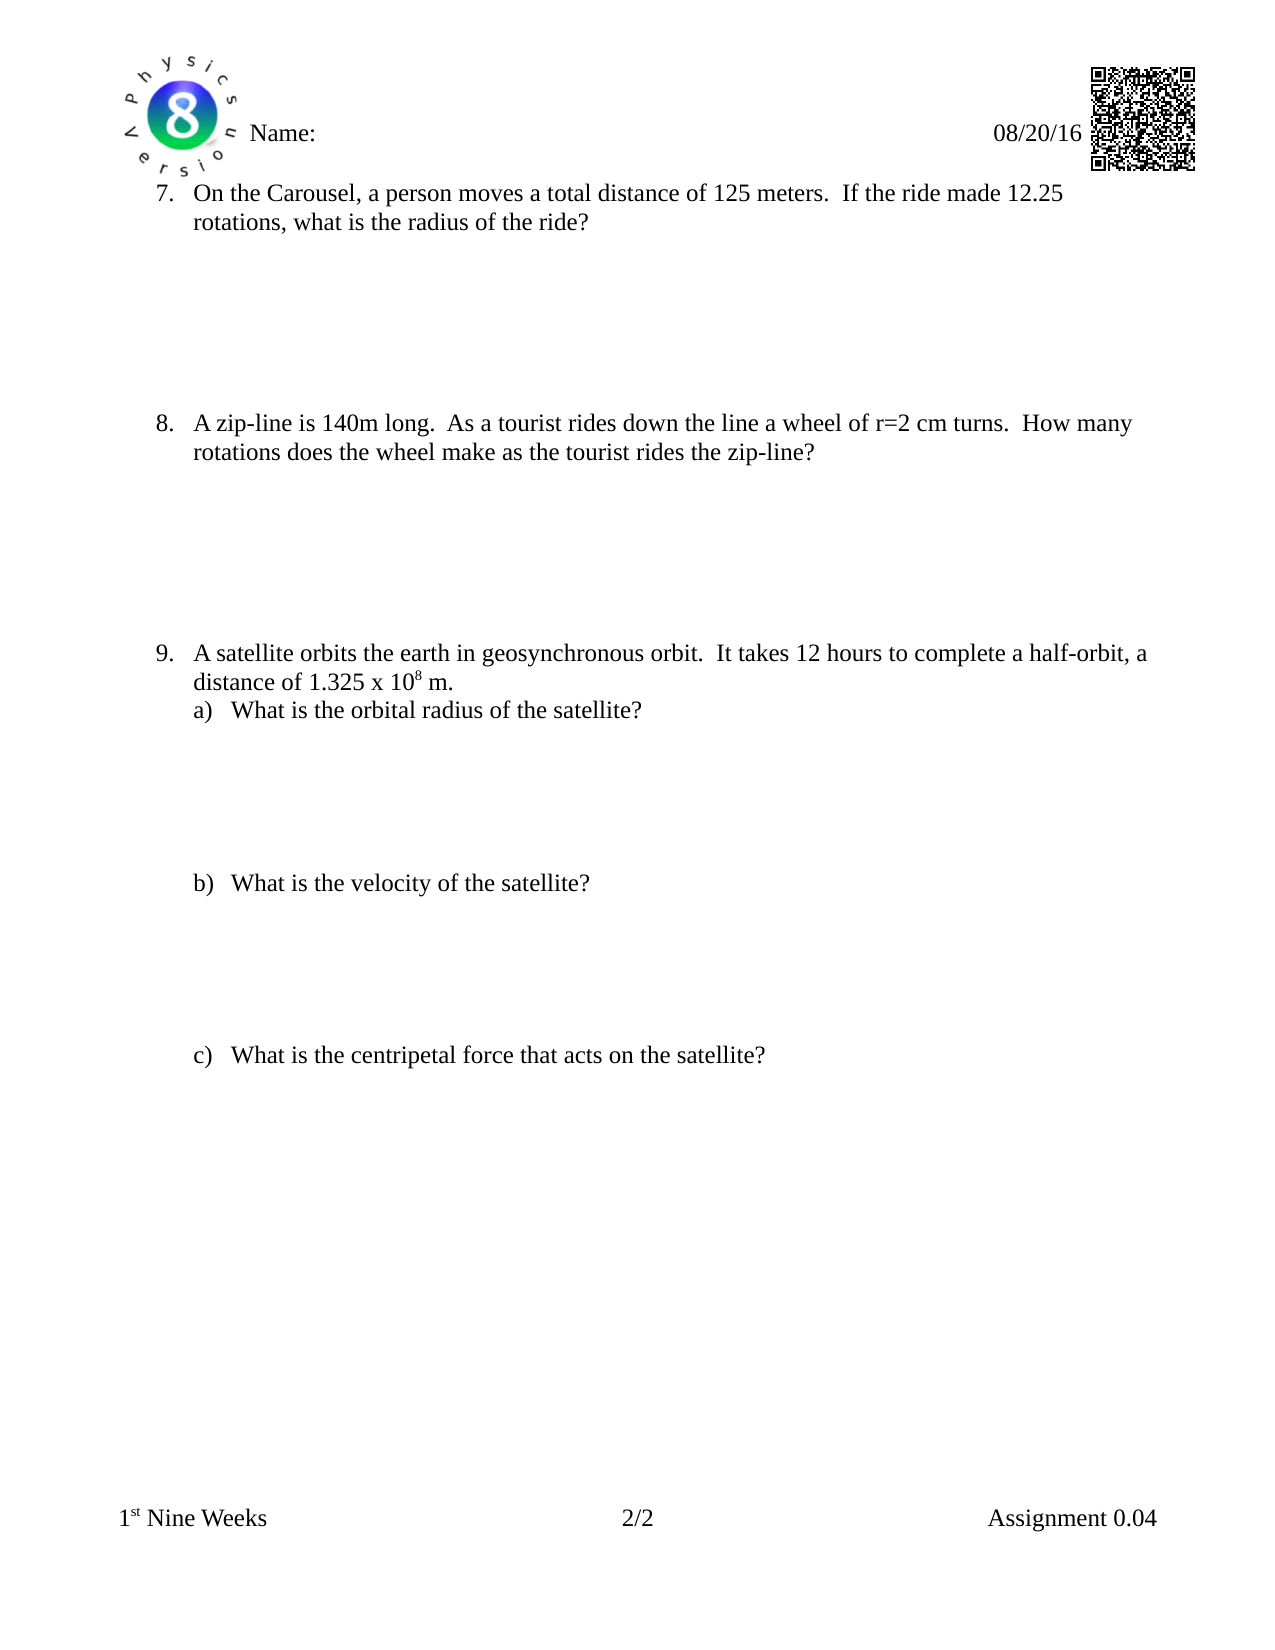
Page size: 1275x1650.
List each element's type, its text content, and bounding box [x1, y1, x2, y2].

list A zip-line is 140m long. As a tourist rides down the line a wheel of r=2 cm turns. How many rotations does the wheel make as the tourist rides the zip-line? [156, 408, 1157, 466]
list What is the velocity of the satellite? [193, 868, 1157, 897]
list A satellite orbits the earth in geosynchronous orbit. It takes 12 hours to complete a half-orbit, a distance of 1.325 x 108 m. [156, 638, 1157, 696]
list On the Carousel, a person moves a total distance of 125 meters. If the ride made 12.25 rotations, what is the radius of the ride? [156, 176, 1157, 236]
list What is the centripetal force that acts on the satellite? [193, 1041, 1157, 1069]
picture [124, 56, 237, 177]
list What is the orbital radius of the satellite? [193, 696, 1157, 724]
picture [1082, 58, 1203, 179]
